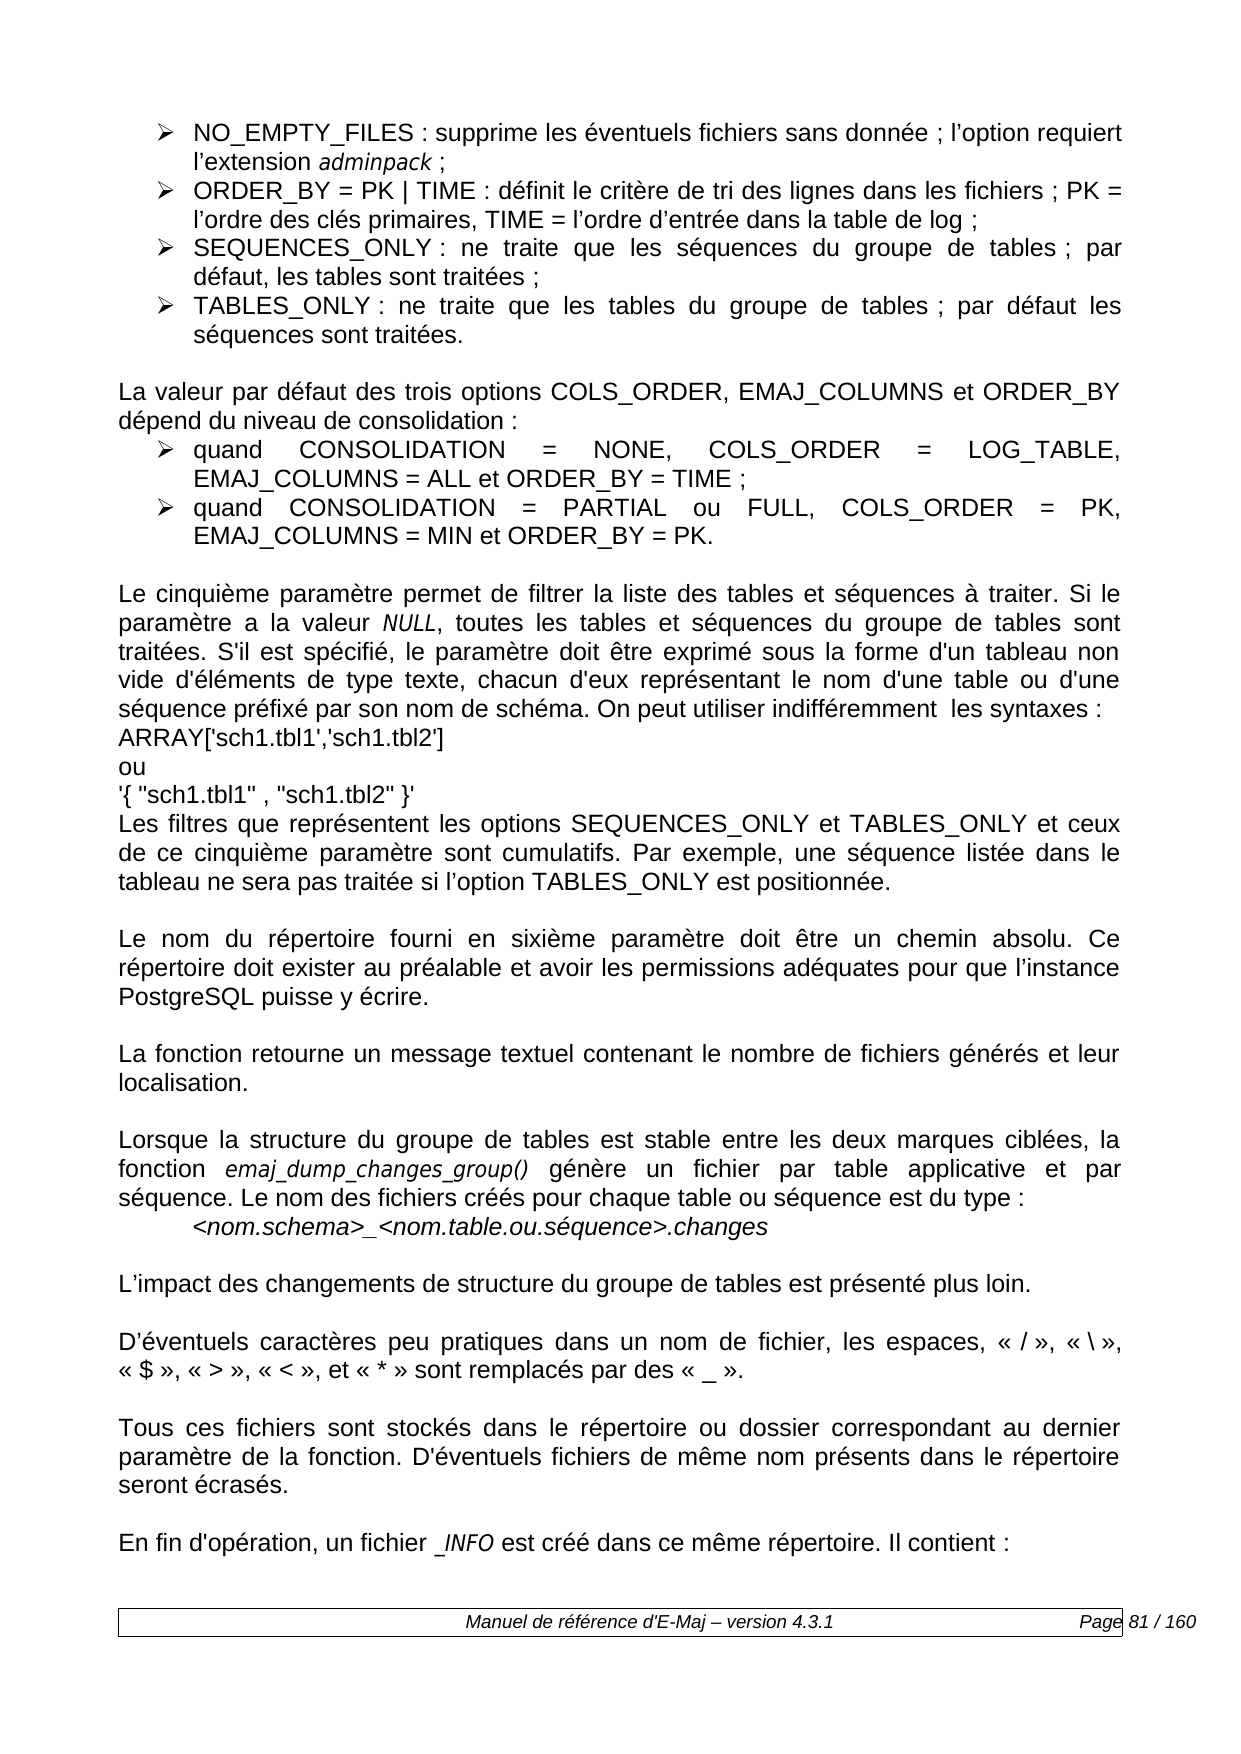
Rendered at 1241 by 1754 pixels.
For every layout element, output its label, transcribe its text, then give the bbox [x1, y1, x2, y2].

text ARRAY['sch1.tbl1','sch1.tbl2'] [118, 723, 1122, 751]
text La valeur par défaut des trois options COLS_ORDER, EMAJ_COLUMNS et ORDER_BY dépend du niveau de consolidation : [118, 377, 1122, 435]
text La fonction retourne un message textuel contenant le nombre de fichiers générés et leur localisation. [118, 1039, 1122, 1096]
text L’impact des changements de structure du groupe de tables est présenté plus loin. [118, 1269, 1122, 1298]
text Le cinquième paramètre permet de filtrer la liste des tables et séquences à traiter. Si le paramètre a la valeur NULL, toutes les tables et séquences du groupe de tables sont traitées. S'il est spécifié, le paramètre doit être exprimé sous la forme d'un tableau non vide d'éléments de type texte, chacun d'eux représentant le nom d'une table ou d'une séquence préfixé par son nom de schéma. On peut utiliser indifféremment les syntaxes : [118, 579, 1122, 723]
text '{ "sch1.tbl1" , "sch1.tbl2" }' [118, 780, 1122, 809]
text D’éventuels caractères peu pratiques dans un nom de fichier, les espaces, « / », « \ », « $ », « > », « < », et « * » sont remplacés par des « _ ». [118, 1327, 1122, 1384]
text Tous ces fichiers sont stockés dans le répertoire ou dossier correspondant au dernier paramètre de la fonction. D'éventuels fichiers de même nom présents dans le répertoire seront écrasés. [118, 1413, 1122, 1499]
text ou [118, 751, 1122, 780]
text En fin d'opération, un fichier _INFO est créé dans ce même répertoire. Il contient : [118, 1528, 1122, 1557]
text Le nom du répertoire fourni en sixième paramètre doit être un chemin absolu. Ce répertoire doit exister au préalable et avoir les permissions adéquates pour que l’instance PostgreSQL puisse y écrire. [118, 924, 1122, 1010]
list quand CONSOLIDATION = PARTIAL ou FULL, COLS_ORDER = PK, EMAJ_COLUMNS = MIN et ORDER_BY = PK. [156, 492, 1122, 550]
text Lorsque la structure du groupe de tables est stable entre les deux marques ciblées, la fonction emaj_dump_changes_group() génère un fichier par table applicative et par séquence. Le nom des fichiers créés pour chaque table ou séquence est du type : [118, 1125, 1122, 1212]
text Les filtres que représentent les options SEQUENCES_ONLY et TABLES_ONLY et ceux de ce cinquième paramètre sont cumulatifs. Par exemple, une séquence listée dans le tableau ne sera pas traitée si l’option TABLES_ONLY est positionnée. [118, 809, 1122, 895]
list SEQUENCES_ONLY : ne traite que les séquences du groupe de tables ; par défaut, les tables sont traitées ; [156, 233, 1122, 291]
list ORDER_BY = PK | TIME : définit le critère de tri des lignes dans les fichiers ; PK = l’ordre des clés primaires, TIME = l’ordre d’entrée dans la table de log ; [156, 176, 1122, 233]
text <nom.schema>_<nom.table.ou.séquence>.changes [118, 1212, 1122, 1240]
list TABLES_ONLY : ne traite que les tables du groupe de tables ; par défaut les séquences sont traitées. [156, 291, 1122, 349]
list quand CONSOLIDATION = NONE, COLS_ORDER = LOG_TABLE, EMAJ_COLUMNS = ALL et ORDER_BY = TIME ; [156, 435, 1122, 492]
list NO_EMPTY_FILES : supprime les éventuels fichiers sans donnée ; l’option requiert l’extension adminpack ; [156, 118, 1122, 176]
